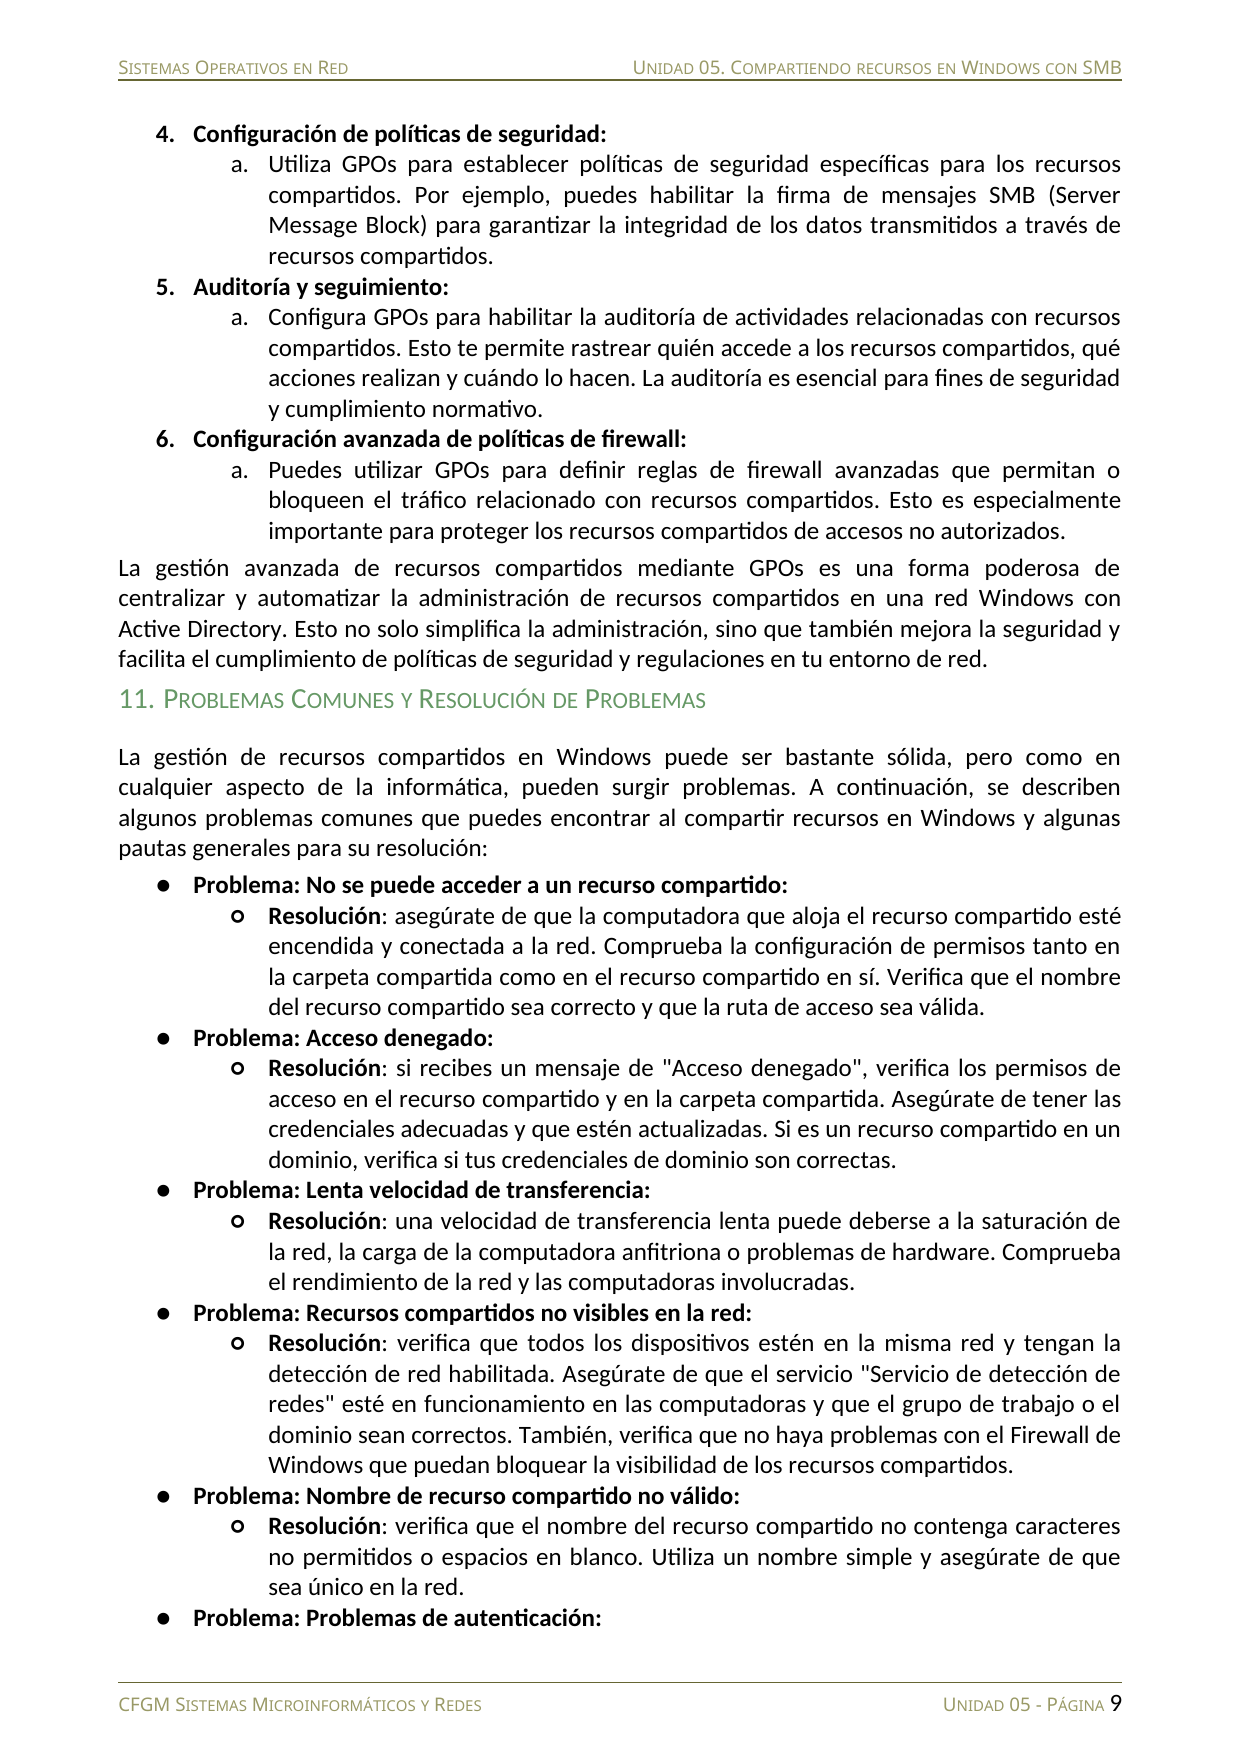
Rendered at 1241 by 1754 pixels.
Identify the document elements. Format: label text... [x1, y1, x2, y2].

list Problema: Recursos compartidos no visibles en la red: [156, 1297, 1122, 1327]
text La gestión avanzada de recursos compartidos mediante GPOs es una forma poderosa de centralizar y automatizar la administración de recursos compartidos en una red Windows con Active Directory. Esto no solo simplifica la administración, sino que también mejora la seguridad y facilita el cumplimiento de políticas de seguridad y regulaciones en tu entorno de red. [118, 552, 1122, 674]
text La gestión de recursos compartidos en Windows puede ser bastante sólida, pero como en cualquier aspecto de la informática, pueden surgir problemas. A continuación, se describen algunos problemas comunes que puedes encontrar al compartir recursos en Windows y algunas pautas generales para su resolución: [118, 741, 1122, 863]
list Configura GPOs para habilitar la auditoría de actividades relacionadas con recursos compartidos. Esto te permite rastrear quién accede a los recursos compartidos, qué acciones realizan y cuándo lo hacen. La auditoría es esencial para fines de seguridad y cumplimiento normativo. [231, 301, 1122, 423]
list Puedes utilizar GPOs para definir reglas de firewall avanzadas que permitan o bloqueen el tráfico relacionado con recursos compartidos. Esto es especialmente importante para proteger los recursos compartidos de accesos no autorizados. [231, 454, 1122, 545]
list Utiliza GPOs para establecer políticas de seguridad específicas para los recursos compartidos. Por ejemplo, puedes habilitar la firma de mensajes SMB (Server Message Block) para garantizar la integridad de los datos transmitidos a través de recursos compartidos. [231, 148, 1122, 271]
list Problema: No se puede acceder a un recurso compartido: [156, 869, 1122, 900]
list Configuración avanzada de políticas de firewall: [156, 423, 1122, 454]
list Problema: Nombre de recurso compartido no válido: [156, 1480, 1122, 1510]
list Configuración de políticas de seguridad: [156, 118, 1122, 148]
list Resolución: una velocidad de transferencia lenta puede deberse a la saturación de la red, la carga de la computadora anfitriona o problemas de hardware. Comprueba el rendimiento de la red y las computadoras involucradas. [231, 1205, 1122, 1297]
list Resolución: verifica que el nombre del recurso compartido no contenga caracteres no permitidos o espacios en blanco. Utiliza un nombre simple y asegúrate de que sea único en la red. [231, 1510, 1122, 1602]
list Resolución: verifica que todos los dispositivos estén en la misma red y tengan la detección de red habilitada. Asegúrate de que el servicio "Servicio de detección de redes" esté en funcionamiento en las computadoras y que el grupo de trabajo o el dominio sean correctos. También, verifica que no haya problemas con el Firewall de Windows que puedan bloquear la visibilidad de los recursos compartidos. [231, 1327, 1122, 1480]
list Problema: Problemas de autenticación: [156, 1602, 1122, 1632]
list Auditoría y seguimiento: [156, 271, 1122, 301]
list Problema: Lenta velocidad de transferencia: [156, 1175, 1122, 1205]
subtitle Problemas Comunes y Resolución de Problemas [118, 680, 1122, 716]
list Resolución: si recibes un mensaje de "Acceso denegado", verifica los permisos de acceso en el recurso compartido y en la carpeta compartida. Asegúrate de tener las credenciales adecuadas y que estén actualizadas. Si es un recurso compartido en un dominio, verifica si tus credenciales de dominio son correctas. [231, 1053, 1122, 1175]
list Resolución: asegúrate de que la computadora que aloja el recurso compartido esté encendida y conectada a la red. Comprueba la configuración de permisos tanto en la carpeta compartida como en el recurso compartido en sí. Verifica que el nombre del recurso compartido sea correcto y que la ruta de acceso sea válida. [231, 900, 1122, 1022]
list Problema: Acceso denegado: [156, 1022, 1122, 1053]
